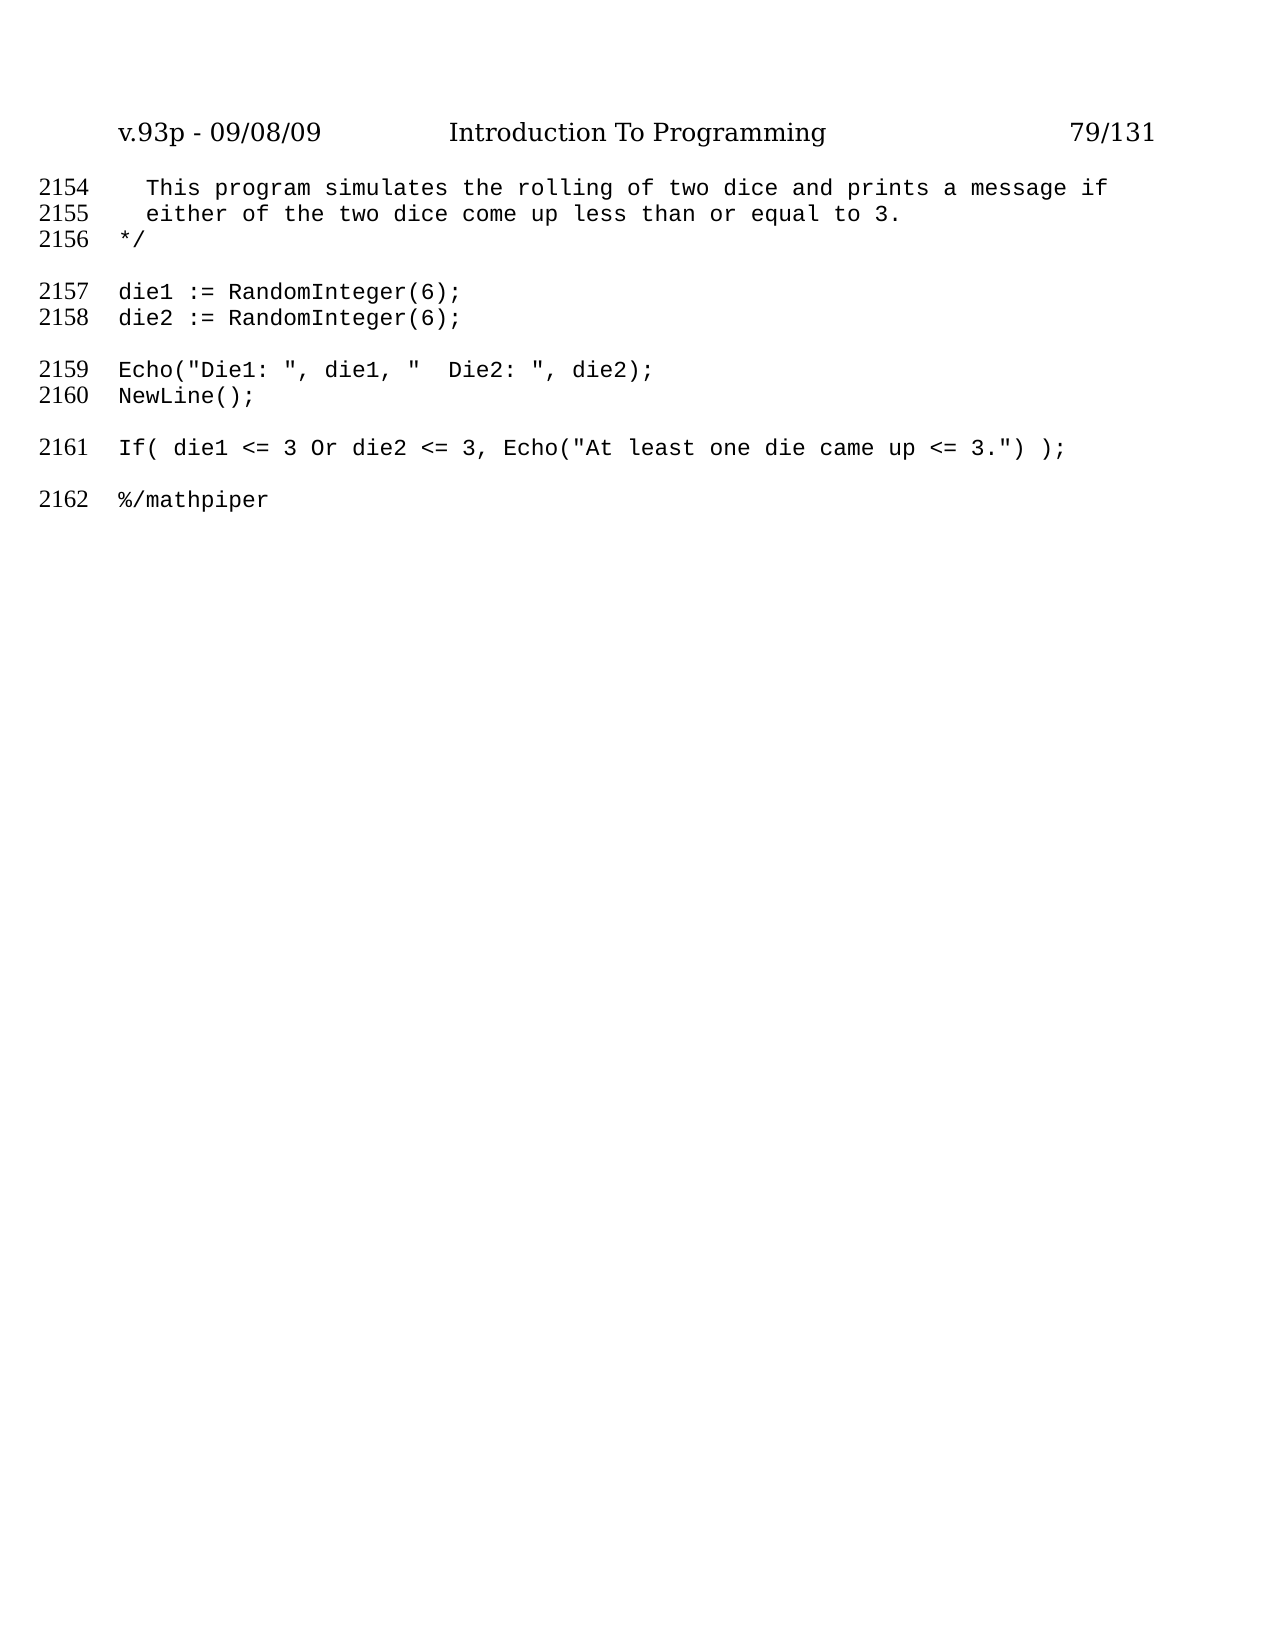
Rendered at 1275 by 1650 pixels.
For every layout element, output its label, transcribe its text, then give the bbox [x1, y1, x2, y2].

text This program simulates the rolling of two dice and prints a message if [118, 177, 1157, 203]
text If( die1 <= 3 Or die2 <= 3, Echo("At least one die came up <= 3.") ); [118, 436, 1157, 462]
text either of the two dice come up less than or equal to 3. [118, 203, 1157, 229]
text die2 := RandomInteger(6); [118, 306, 1157, 332]
text %/mathpiper [118, 488, 1157, 514]
text NewLine(); [118, 384, 1157, 410]
text Echo("Die1: ", die1, " Die2: ", die2); [118, 358, 1157, 384]
text die1 := RandomInteger(6); [118, 281, 1157, 306]
text */ [118, 229, 1157, 254]
